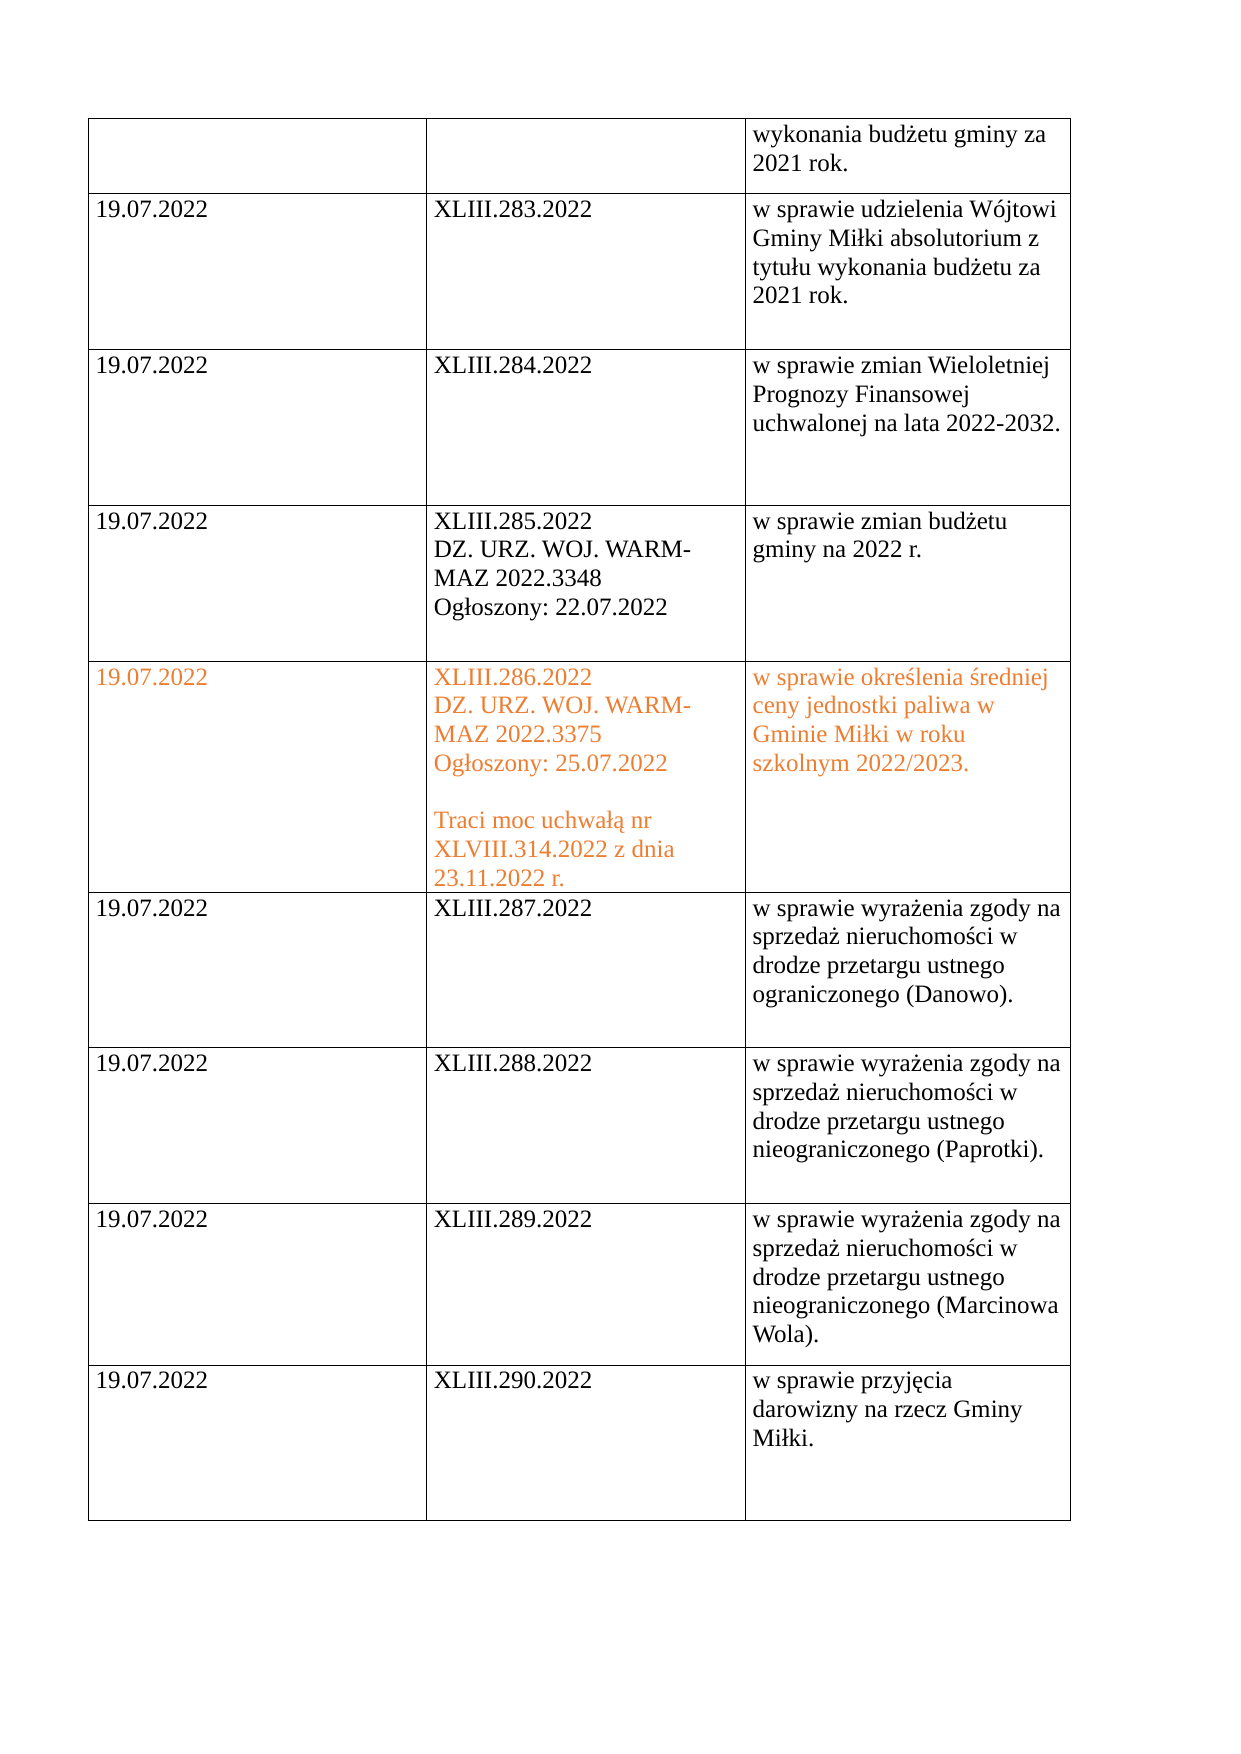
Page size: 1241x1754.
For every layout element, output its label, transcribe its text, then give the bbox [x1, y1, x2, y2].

table_cell 19.07.2022 [89, 893, 426, 1047]
table_cell XLIII.284.2022 [427, 350, 745, 505]
table_cell w sprawie przyjęcia darowizny na rzecz Gminy Miłki. [746, 1366, 1070, 1520]
table_cell XLIII.289.2022 [427, 1204, 745, 1364]
table_cell XLIII.288.2022 [427, 1048, 745, 1203]
table_cell 19.07.2022 [89, 662, 426, 892]
table_cell w sprawie określenia średniej ceny jednostki paliwa w Gminie Miłki w roku szkolnym 2022/2023. [746, 662, 1070, 892]
table_cell w sprawie zmian Wieloletniej Prognozy Finansowej uchwalonej na lata 2022-2032. [746, 350, 1070, 505]
table_cell w sprawie zmian budżetu gminy na 2022 r. [746, 506, 1070, 661]
table_cell XLIII.286.2022 DZ. URZ. WOJ. WARM-MAZ 2022.3375 Ogłoszony: 25.07.2022 Traci moc uchwałą nr XLVIII.314.2022 z dnia 23.11.2022 r. [427, 662, 745, 892]
table_cell 19.07.2022 [89, 1048, 426, 1203]
table_cell wykonania budżetu gminy za 2021 rok. [746, 119, 1070, 193]
table_cell [89, 119, 426, 193]
table_cell 19.07.2022 [89, 350, 426, 505]
table_cell 19.07.2022 [89, 1366, 426, 1520]
table_cell w sprawie udzielenia Wójtowi Gminy Miłki absolutorium z tytułu wykonania budżetu za 2021 rok. [746, 194, 1070, 349]
table_cell w sprawie wyrażenia zgody na sprzedaż nieruchomości w drodze przetargu ustnego nieograniczonego (Marcinowa Wola). [746, 1204, 1070, 1364]
table_cell XLIII.287.2022 [427, 893, 745, 1047]
table_cell w sprawie wyrażenia zgody na sprzedaż nieruchomości w drodze przetargu ustnego nieograniczonego (Paprotki). [746, 1048, 1070, 1203]
table_cell XLIII.285.2022 DZ. URZ. WOJ. WARM-MAZ 2022.3348 Ogłoszony: 22.07.2022 [427, 506, 745, 661]
table_cell 19.07.2022 [89, 194, 426, 349]
table_cell XLIII.283.2022 [427, 194, 745, 349]
table_cell w sprawie wyrażenia zgody na sprzedaż nieruchomości w drodze przetargu ustnego ograniczonego (Danowo). [746, 893, 1070, 1047]
table_cell 19.07.2022 [89, 1204, 426, 1364]
table_cell 19.07.2022 [89, 506, 426, 661]
table_cell [427, 119, 745, 193]
table_cell XLIII.290.2022 [427, 1366, 745, 1520]
